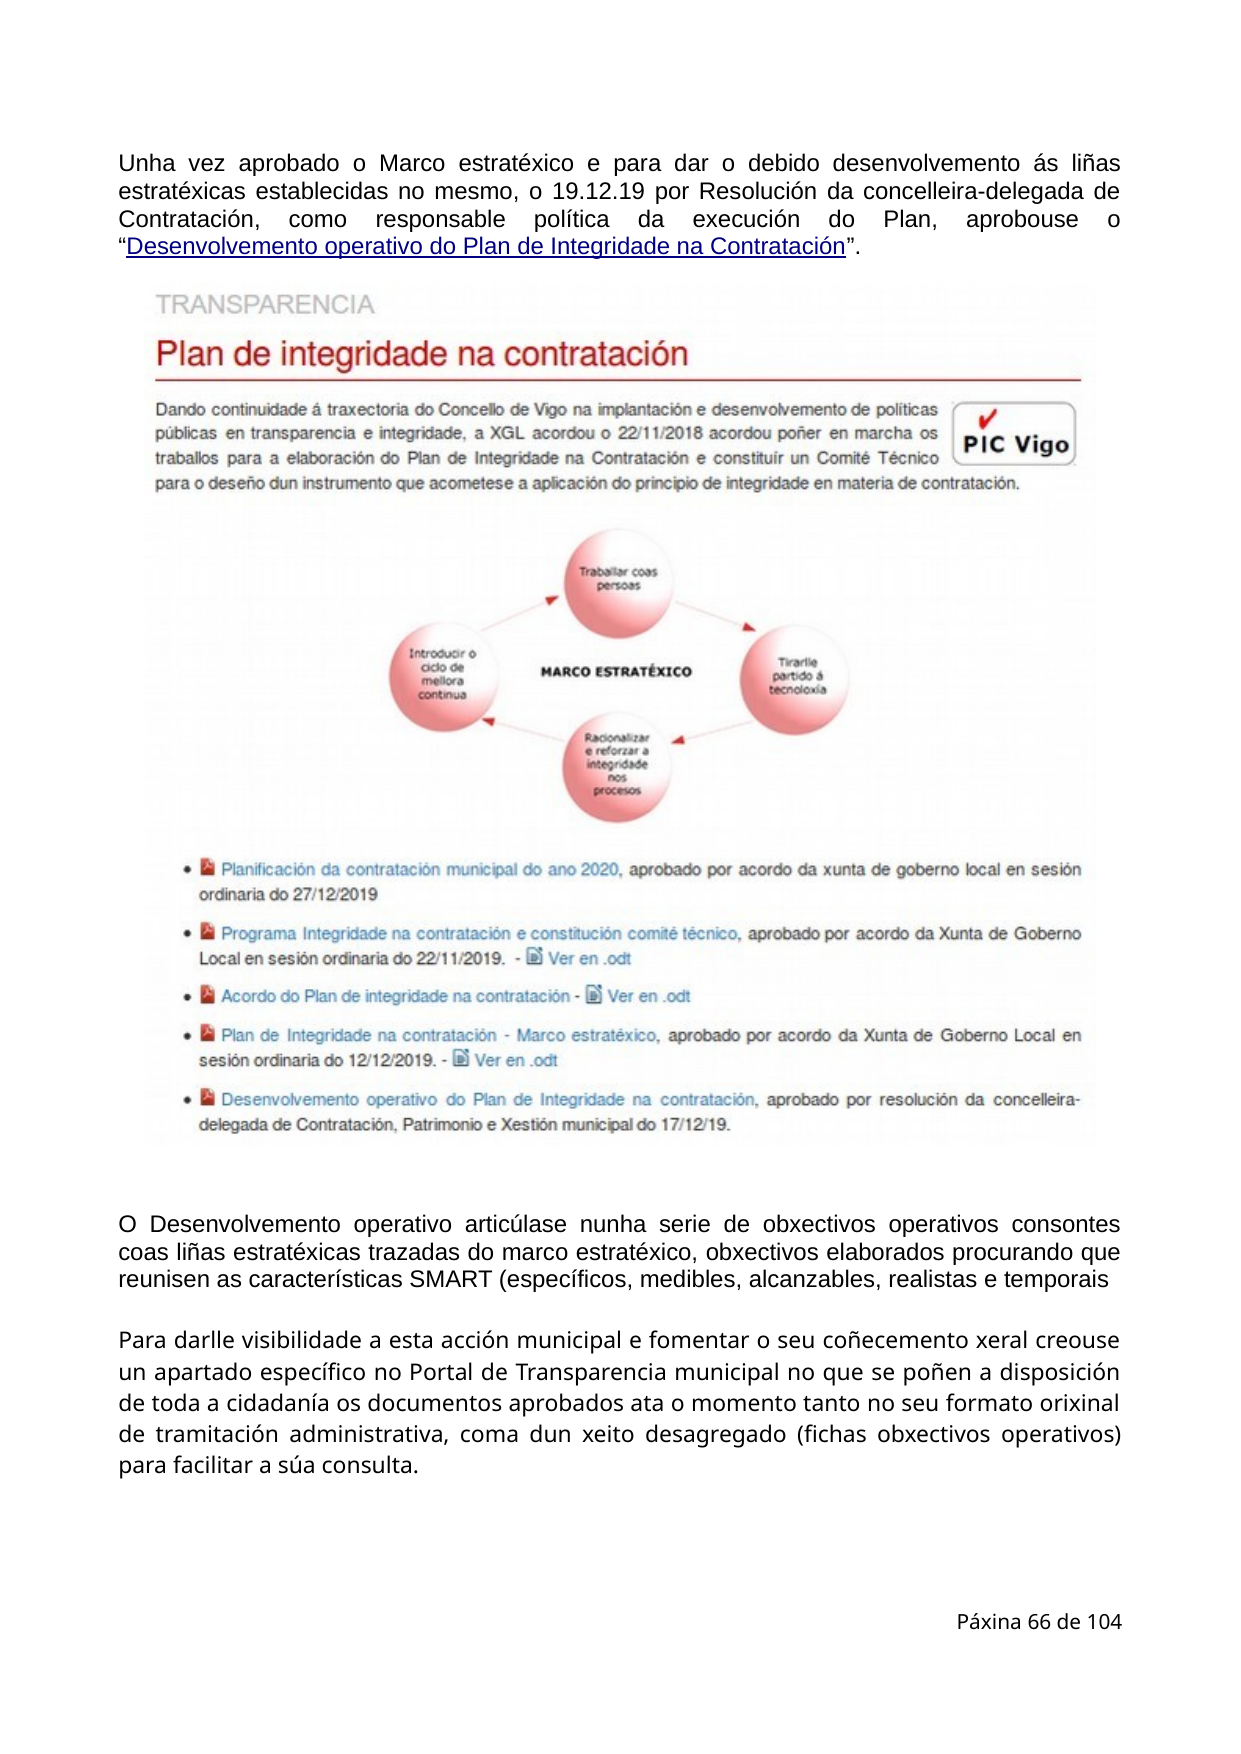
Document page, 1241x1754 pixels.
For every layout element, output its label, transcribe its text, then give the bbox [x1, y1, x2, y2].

list O Desenvolvemento operativo articúlase nunha serie de obxectivos operativos consontes coas liñas estratéxicas trazadas do marco estratéxico, obxectivos elaborados procurando que reunisen as características SMART (específicos, medibles, alcanzables, realistas e temporais [118, 1210, 1122, 1293]
list Unha vez aprobado o Marco estratéxico e para dar o debido desenvolvemento ás liñas estratéxicas establecidas no mesmo, o 19.12.19 por Resolución da concelleira-delegada de Contratación, como responsable política da execución do Plan, aprobouse o “Desenvolvemento operativo do Plan de Integridade na Contratación”. [118, 149, 1122, 260]
picture [143, 282, 1097, 1148]
list Para darlle visibilidade a esta acción municipal e fomentar o seu coñecemento xeral creouse un apartado específico no Portal de Transparencia municipal no que se poñen a disposición de toda a cidadanía os documentos aprobados ata o momento tanto no seu formato orixinal de tramitación administrativa, coma dun xeito desagregado (fichas obxectivos operativos) para facilitar a súa consulta. [118, 1324, 1122, 1480]
